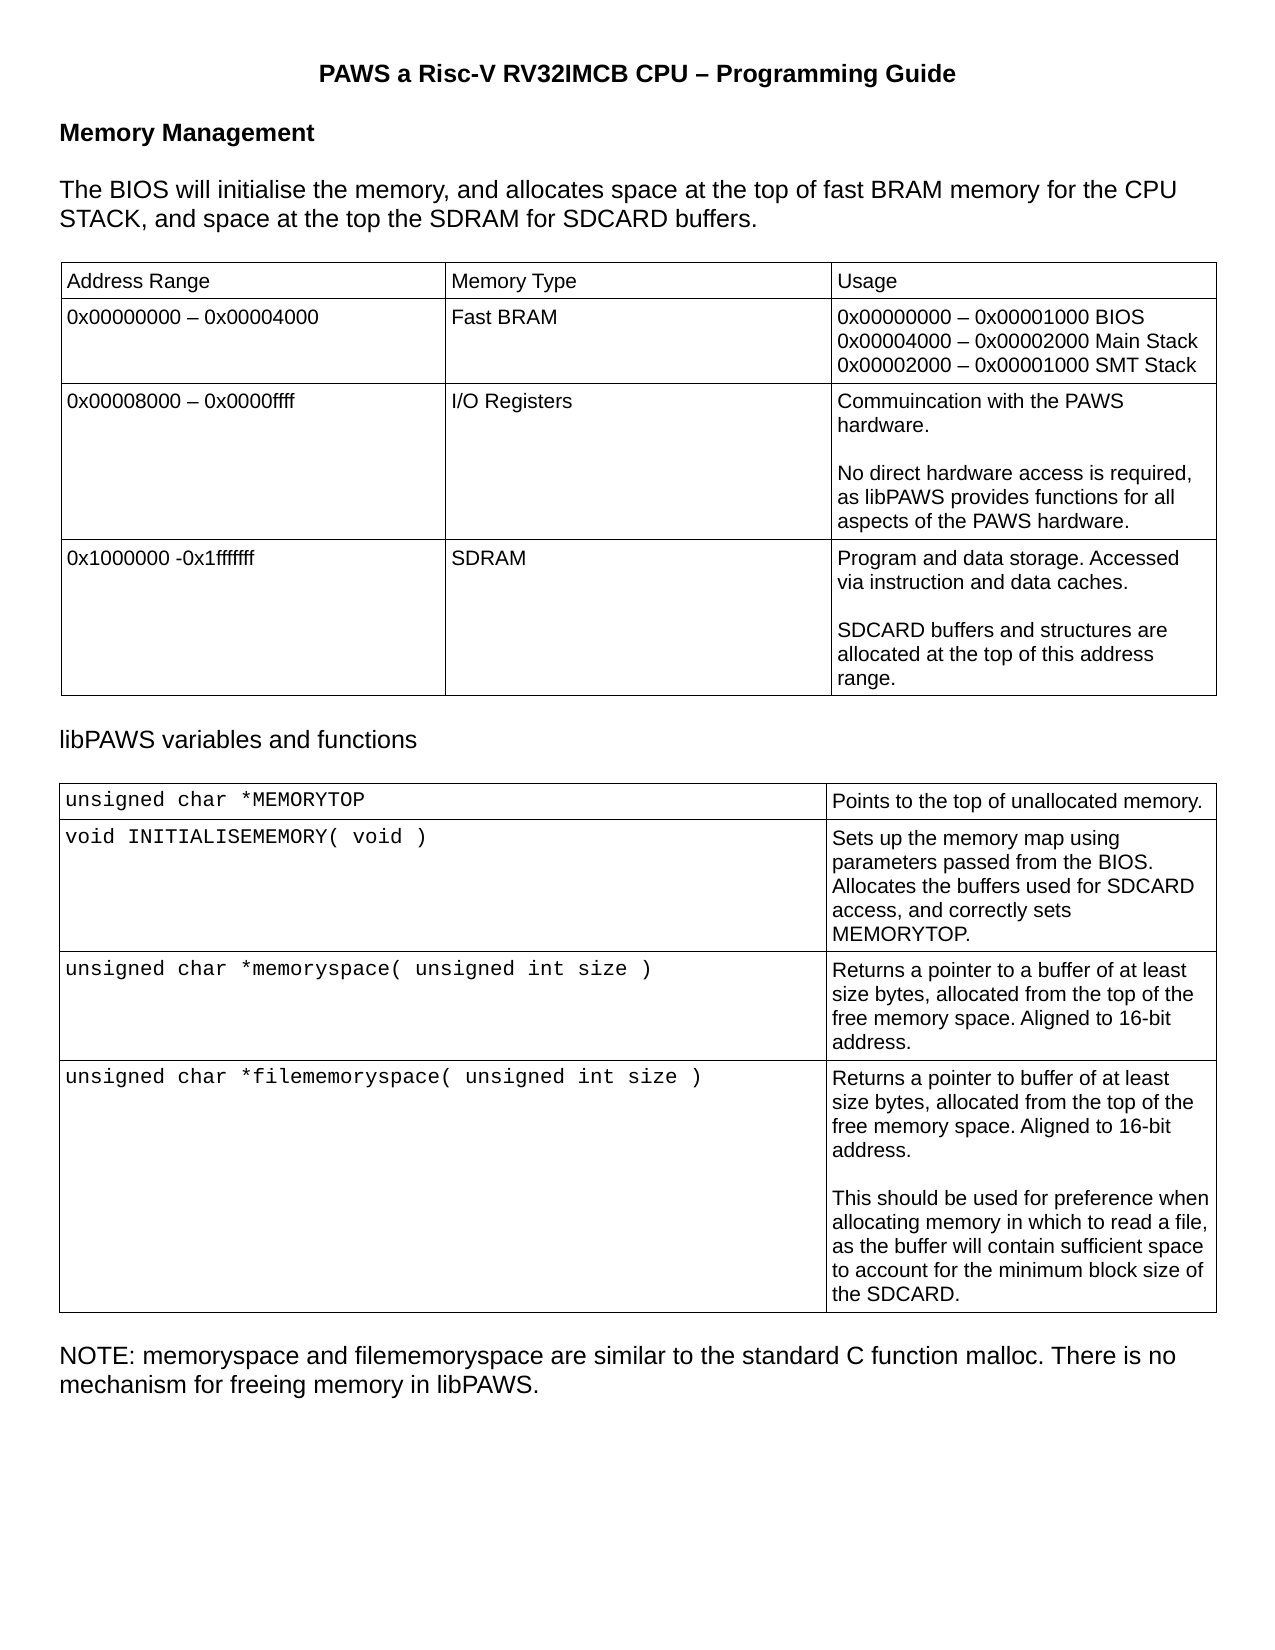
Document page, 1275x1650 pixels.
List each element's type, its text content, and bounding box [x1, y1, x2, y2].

table_cell 0x00008000 – 0x0000ffff [62, 384, 445, 539]
table_cell SDRAM [446, 540, 831, 695]
table_cell I/O Registers [446, 384, 831, 539]
text libPAWS variables and functions [59, 725, 1216, 754]
table_header Usage [832, 263, 1216, 298]
text Memory Management [59, 118, 1216, 147]
table_cell Returns a pointer to a buffer of at least size bytes, allocated from the top of the free memory space. Aligned to 16-bit address. [827, 952, 1216, 1059]
table_header Points to the top of unallocated memory. [827, 784, 1216, 819]
table_cell void INITIALISEMEMORY( void ) [60, 820, 826, 951]
table_header Address Range [62, 263, 445, 298]
table_cell Sets up the memory map using parameters passed from the BIOS. Allocates the buffers used for SDCARD access, and correctly sets MEMORYTOP. [827, 820, 1216, 951]
text NOTE: memoryspace and filememoryspace are similar to the standard C function malloc. There is no mechanism for freeing memory in libPAWS. [59, 1341, 1216, 1399]
table_cell Returns a pointer to buffer of at least size bytes, allocated from the top of the free memory space. Aligned to 16-bit address. This should be used for preference when allocating memory in which to read a file, as the buffer will contain sufficient space to account for the minimum block size of the SDCARD. [827, 1061, 1216, 1312]
table_cell 0x00000000 – 0x00001000 BIOS 0x00004000 – 0x00002000 Main Stack 0x00002000 – 0x00001000 SMT Stack [832, 299, 1216, 383]
table_cell 0x00000000 – 0x00004000 [62, 299, 445, 383]
table_cell 0x1000000 -0x1fffffff [62, 540, 445, 695]
table_cell Commuincation with the PAWS hardware. No direct hardware access is required, as libPAWS provides functions for all aspects of the PAWS hardware. [832, 384, 1216, 539]
table_cell Program and data storage. Accessed via instruction and data caches. SDCARD buffers and structures are allocated at the top of this address range. [832, 540, 1216, 695]
table_header Memory Type [446, 263, 831, 298]
table_header unsigned char *MEMORYTOP [60, 784, 826, 819]
table_cell unsigned char *memoryspace( unsigned int size ) [60, 952, 826, 1059]
text The BIOS will initialise the memory, and allocates space at the top of fast BRAM memory for the CPU STACK, and space at the top the SDRAM for SDCARD buffers. [59, 176, 1216, 233]
table_cell Fast BRAM [446, 299, 831, 383]
table_cell unsigned char *filememoryspace( unsigned int size ) [60, 1061, 826, 1312]
